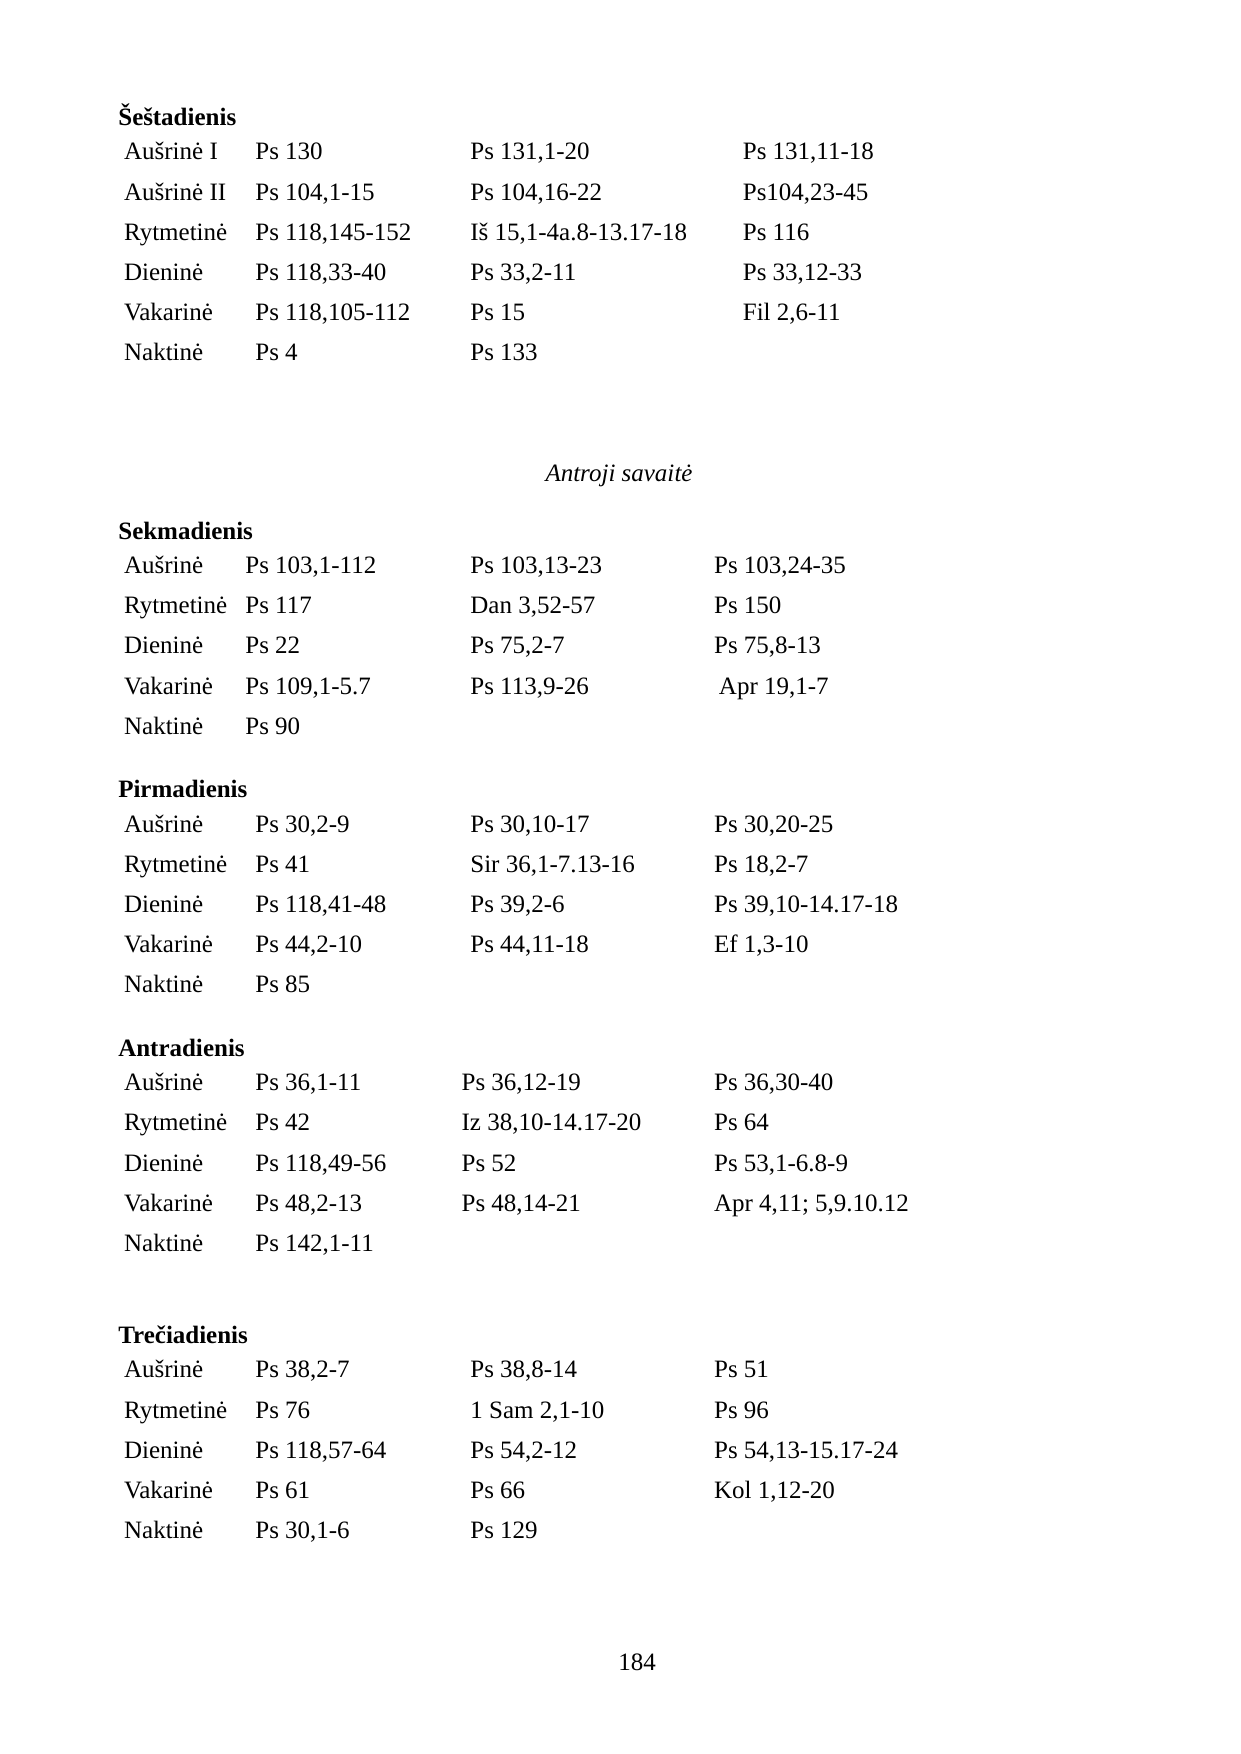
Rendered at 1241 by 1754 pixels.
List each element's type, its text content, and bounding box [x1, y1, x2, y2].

table_cell Ps 4 [249, 332, 427, 372]
table_cell [652, 665, 708, 705]
table_cell Ps 33,2-11 [464, 251, 708, 292]
text Šeštadienis [118, 102, 1122, 131]
table_cell [652, 705, 708, 746]
table_cell [979, 1510, 1037, 1550]
table_header Ps 130 [249, 131, 427, 171]
table_cell [979, 843, 1037, 883]
table_cell [979, 1102, 1037, 1142]
table_cell Ps 104,16-22 [464, 171, 708, 211]
table_cell [652, 843, 708, 883]
table_header [652, 545, 708, 585]
table_cell Rytmetinė [118, 843, 249, 883]
table_cell Ps 76 [249, 1389, 427, 1429]
table_cell [652, 585, 708, 625]
table_header [979, 1062, 1037, 1102]
table_cell Ps 39,10-14.17-18 [708, 884, 979, 924]
table_cell [456, 1223, 652, 1263]
table_cell [427, 843, 464, 883]
table_cell [979, 1182, 1037, 1222]
table_cell [427, 292, 464, 332]
table_cell Naktinė [118, 332, 249, 372]
table_cell [405, 705, 464, 746]
table_cell Ps 96 [708, 1389, 979, 1429]
table_header Ps 30,10-17 [464, 803, 652, 843]
table_cell Ps 54,2-12 [464, 1429, 652, 1469]
table_cell [708, 211, 737, 251]
table_cell [652, 1182, 708, 1222]
table_header [652, 1349, 708, 1389]
table_header [405, 545, 464, 585]
table_cell [652, 964, 708, 1004]
table_cell Ps 54,13-15.17-24 [708, 1429, 979, 1469]
table_cell Vakarinė [118, 665, 239, 705]
table_cell [464, 705, 652, 746]
table_cell Sir 36,1-7.13-16 [464, 843, 652, 883]
table_cell [708, 1223, 979, 1263]
table_cell [464, 964, 652, 1004]
table_cell [979, 292, 1037, 332]
table_cell [979, 211, 1037, 251]
table_cell Ps 142,1-11 [249, 1223, 427, 1263]
table_header [427, 131, 464, 171]
table_cell [652, 1429, 708, 1469]
table_cell [708, 171, 737, 211]
table_header [427, 803, 464, 843]
table_cell [652, 1510, 708, 1550]
table_cell [652, 625, 708, 665]
table_cell [708, 964, 979, 1004]
table_cell Naktinė [118, 705, 239, 746]
table_cell [405, 665, 464, 705]
table_header [979, 545, 1037, 585]
table_cell Dan 3,52-57 [464, 585, 652, 625]
table_cell Ps 117 [239, 585, 405, 625]
table_cell Ps 18,2-7 [708, 843, 979, 883]
table_header Ps 36,30-40 [708, 1062, 979, 1102]
table_cell Ps 64 [708, 1102, 979, 1142]
table_header [652, 803, 708, 843]
table_cell Ps 90 [239, 705, 405, 746]
table_cell [708, 705, 979, 746]
table_cell Ps 113,9-26 [464, 665, 652, 705]
table_cell Ps 118,57-64 [249, 1429, 427, 1469]
table_cell Dieninė [118, 625, 239, 665]
table_header Ps 103,1-112 [239, 545, 405, 585]
table_cell Ps 116 [737, 211, 979, 251]
table_cell Ps 150 [708, 585, 979, 625]
table_cell Ps 61 [249, 1470, 427, 1510]
table_header Ps 131,1-20 [464, 131, 708, 171]
table_header Ps 103,24-35 [708, 545, 979, 585]
table_cell Ps 48,2-13 [249, 1182, 427, 1222]
table_cell [405, 585, 464, 625]
table_cell Ps 44,11-18 [464, 924, 652, 964]
table_cell Iš 15,1-4a.8-13.17-18 [464, 211, 708, 251]
table_cell [708, 251, 737, 292]
table_header [427, 1349, 464, 1389]
table_header [652, 1062, 708, 1102]
table_cell [979, 171, 1037, 211]
table_cell Rytmetinė [118, 211, 249, 251]
table_cell Ps 75,2-7 [464, 625, 652, 665]
table_cell [979, 251, 1037, 292]
table_cell Kol 1,12-20 [708, 1470, 979, 1510]
table_cell [652, 1102, 708, 1142]
table_cell Ps 109,1-5.7 [239, 665, 405, 705]
table_cell [708, 1510, 979, 1550]
table_cell [979, 625, 1037, 665]
table_header Ps 131,11-18 [737, 131, 979, 171]
table_cell [427, 332, 464, 372]
table_cell Dieninė [118, 251, 249, 292]
table_cell Iz 38,10-14.17-20 [456, 1102, 652, 1142]
table_header Ps 51 [708, 1349, 979, 1389]
table_cell Rytmetinė [118, 1102, 249, 1142]
table_cell Ps 129 [464, 1510, 652, 1550]
table_cell [427, 1429, 464, 1469]
table_cell Dieninė [118, 1429, 249, 1469]
table_cell Rytmetinė [118, 585, 239, 625]
table_cell [427, 1389, 464, 1429]
table_cell Ps 30,1-6 [249, 1510, 427, 1550]
table_header [979, 131, 1037, 171]
table_cell Apr 4,11; 5,9.10.12 [708, 1182, 979, 1222]
table_cell Ps 133 [464, 332, 708, 372]
table_cell [427, 1470, 464, 1510]
table_cell [427, 1142, 456, 1182]
table_cell Ps 75,8-13 [708, 625, 979, 665]
table_cell [979, 1389, 1037, 1429]
table_cell Naktinė [118, 964, 249, 1004]
table_cell [427, 1182, 456, 1222]
table_cell Ps 118,105-112 [249, 292, 427, 332]
table_cell Ps 85 [249, 964, 427, 1004]
table_cell Ps 44,2-10 [249, 924, 427, 964]
table_header [427, 1062, 456, 1102]
table_cell [427, 1102, 456, 1142]
table_header Aušrinė [118, 803, 249, 843]
table_cell Ps 118,145-152 [249, 211, 427, 251]
table_cell [979, 585, 1037, 625]
table_cell [708, 292, 737, 332]
table_cell [979, 964, 1037, 1004]
table_cell [979, 1470, 1037, 1510]
table_header Aušrinė [118, 545, 239, 585]
table_cell [427, 171, 464, 211]
table_cell [427, 964, 464, 1004]
table_cell [427, 1223, 456, 1263]
table_cell Naktinė [118, 1223, 249, 1263]
table_cell [979, 1142, 1037, 1182]
table_header Ps 36,12-19 [456, 1062, 652, 1102]
table_header Ps 30,20-25 [708, 803, 979, 843]
table_header Ps 38,2-7 [249, 1349, 427, 1389]
table_cell [427, 1510, 464, 1550]
table_cell [405, 625, 464, 665]
table_cell Naktinė [118, 1510, 249, 1550]
table_header [979, 803, 1037, 843]
table_cell [979, 884, 1037, 924]
table_cell Ps 48,14-21 [456, 1182, 652, 1222]
table_header [708, 131, 737, 171]
table_cell Vakarinė [118, 1470, 249, 1510]
table_cell Ps 66 [464, 1470, 652, 1510]
table_cell Ps 104,1-15 [249, 171, 427, 211]
text Pirmadienis [118, 774, 1122, 803]
table_cell Ps 22 [239, 625, 405, 665]
table_cell Aušrinė II [118, 171, 249, 211]
text Antroji savaitė [118, 458, 1122, 487]
table_cell [979, 924, 1037, 964]
table_cell Ps 33,12-33 [737, 251, 979, 292]
table_cell [708, 332, 737, 372]
table_cell Fil 2,6-11 [737, 292, 979, 332]
table_cell Dieninė [118, 884, 249, 924]
table_cell [979, 705, 1037, 746]
table_cell [652, 924, 708, 964]
table_cell Ps 39,2-6 [464, 884, 652, 924]
table_header [979, 1349, 1037, 1389]
table_cell [427, 211, 464, 251]
table_cell Vakarinė [118, 924, 249, 964]
table_cell Apr 19,1-7 [708, 665, 979, 705]
table_cell [652, 1389, 708, 1429]
table_cell [427, 924, 464, 964]
table_cell Ps 41 [249, 843, 427, 883]
table_cell Ps 118,33-40 [249, 251, 427, 292]
table_cell 1 Sam 2,1-10 [464, 1389, 652, 1429]
table_header Aušrinė I [118, 131, 249, 171]
table_header Ps 103,13-23 [464, 545, 652, 585]
table_cell [427, 884, 464, 924]
table_cell [652, 1470, 708, 1510]
table_cell Vakarinė [118, 292, 249, 332]
table_cell Ps 52 [456, 1142, 652, 1182]
table_cell Ef 1,3-10 [708, 924, 979, 964]
text Antradienis [118, 1033, 1122, 1062]
table_header Aušrinė [118, 1349, 249, 1389]
table_cell Ps 118,49-56 [249, 1142, 427, 1182]
table_cell [979, 1223, 1037, 1263]
table_cell Vakarinė [118, 1182, 249, 1222]
table_cell [652, 884, 708, 924]
table_cell [737, 332, 979, 372]
table_cell [427, 251, 464, 292]
text Trečiadienis [118, 1320, 1122, 1349]
table_cell Ps 42 [249, 1102, 427, 1142]
table_cell Ps 53,1-6.8-9 [708, 1142, 979, 1182]
table_header Ps 36,1-11 [249, 1062, 427, 1102]
table_cell [652, 1223, 708, 1263]
text Sekmadienis [118, 516, 1122, 544]
table_cell Ps 15 [464, 292, 708, 332]
table_cell [979, 665, 1037, 705]
table_cell Rytmetinė [118, 1389, 249, 1429]
table_cell Dieninė [118, 1142, 249, 1182]
table_cell [652, 1142, 708, 1182]
table_header Ps 30,2-9 [249, 803, 427, 843]
table_header Aušrinė [118, 1062, 249, 1102]
table_header Ps 38,8-14 [464, 1349, 652, 1389]
table_cell [979, 332, 1037, 372]
table_cell Ps 118,41-48 [249, 884, 427, 924]
table_cell [979, 1429, 1037, 1469]
table_cell Ps104,23-45 [737, 171, 979, 211]
